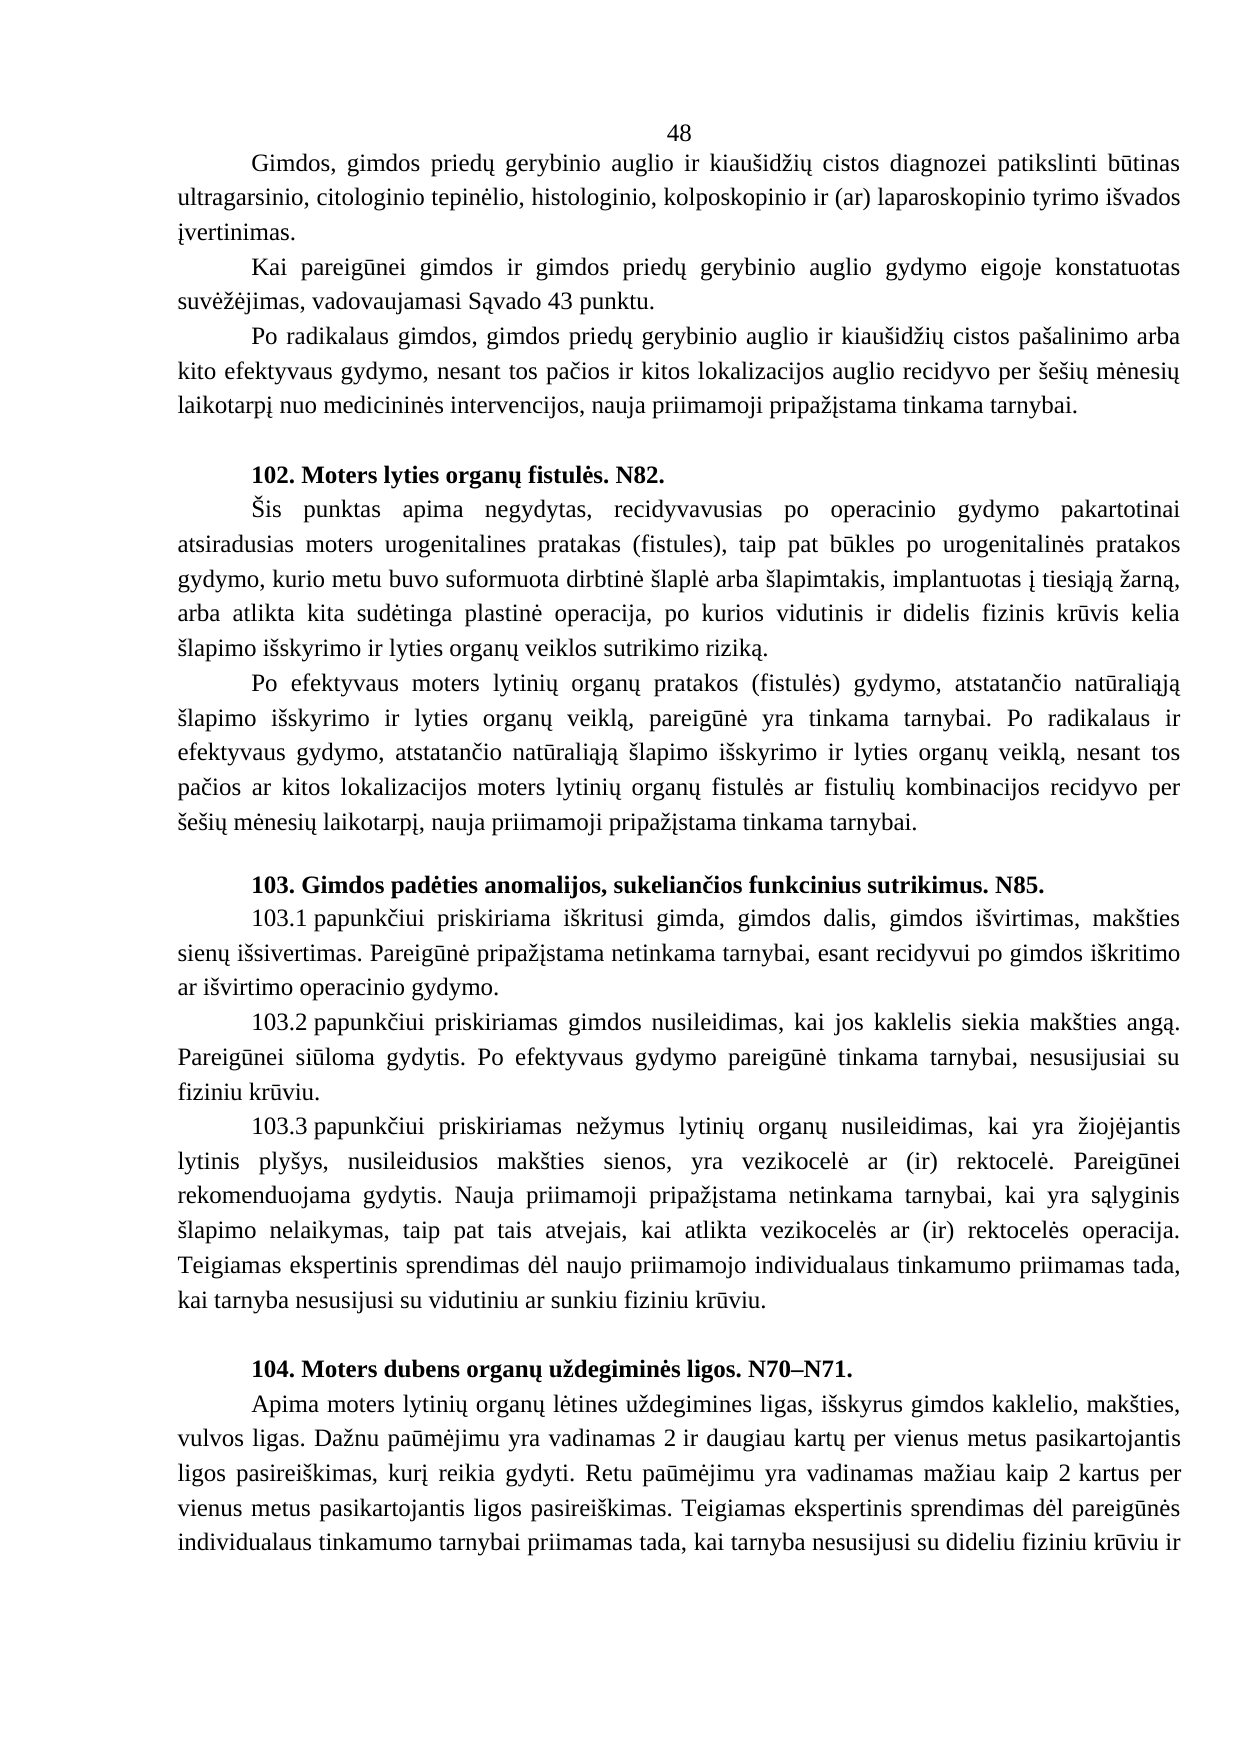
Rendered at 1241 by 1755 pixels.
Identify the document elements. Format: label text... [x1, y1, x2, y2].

text Gimdos, gimdos priedų gerybinio auglio ir kiaušidžių cistos diagnozei patikslinti būtinas ultragarsinio, citologinio tepinėlio, histologinio, kolposkopinio ir (ar) laparoskopinio tyrimo išvados įvertinimas. [177, 148, 1181, 246]
text 102. Moters lyties organų fistulės. N82. [177, 460, 1181, 488]
text 103. Gimdos padėties anomalijos, sukeliančios funkcinius sutrikimus. N85. [177, 870, 1181, 899]
text 103.1 papunkčiui priskiriama iškritusi gimda, gimdos dalis, gimdos išvirtimas, makšties sienų išsivertimas. Pareigūnė pripažįstama netinkama tarnybai, esant recidyvui po gimdos iškritimo ar išvirtimo operacinio gydymo. [177, 903, 1181, 1001]
text Po efektyvaus moters lytinių organų pratakos (fistulės) gydymo, atstatančio natūraliąją šlapimo išskyrimo ir lyties organų veiklą, pareigūnė yra tinkama tarnybai. Po radikalaus ir efektyvaus gydymo, atstatančio natūraliąją šlapimo išskyrimo ir lyties organų veiklą, nesant tos pačios ar kitos lokalizacijos moters lytinių organų fistulės ar fistulių kombinacijos recidyvo per šešių mėnesių laikotarpį, nauja priimamoji pripažįstama tinkama tarnybai. [177, 668, 1181, 835]
text Kai pareigūnei gimdos ir gimdos priedų gerybinio auglio gydymo eigoje konstatuotas suvėžėjimas, vadovaujamasi Sąvado 43 punktu. [177, 252, 1181, 315]
text 104. Moters dubens organų uždegiminės ligos. N70–N71. [177, 1354, 1181, 1383]
text Po radikalaus gimdos, gimdos priedų gerybinio auglio ir kiaušidžių cistos pašalinimo arba kito efektyvaus gydymo, nesant tos pačios ir kitos lokalizacijos auglio recidyvo per šešių mėnesių laikotarpį nuo medicininės intervencijos, nauja priimamoji pripažįstama tinkama tarnybai. [177, 321, 1181, 419]
text Apima moters lytinių organų lėtines uždegimines ligas, išskyrus gimdos kaklelio, makšties, vulvos ligas. Dažnu paūmėjimu yra vadinamas 2 ir daugiau kartų per vienus metus pasikartojantis ligos pasireiškimas, kurį reikia gydyti. Retu paūmėjimu yra vadinamas mažiau kaip 2 kartus per vienus metus pasikartojantis ligos pasireiškimas. Teigiamas ekspertinis sprendimas dėl pareigūnės individualaus tinkamumo tarnybai priimamas tada, kai tarnyba nesusijusi su dideliu fiziniu krūviu ir [177, 1389, 1181, 1556]
text Šis punktas apima negydytas, recidyvavusias po operacinio gydymo pakartotinai atsiradusias moters urogenitalines pratakas (fistules), taip pat būkles po urogenitalinės pratakos gydymo, kurio metu buvo suformuota dirbtinė šlaplė arba šlapimtakis, implantuotas į tiesiąją žarną, arba atlikta kita sudėtinga plastinė operacija, po kurios vidutinis ir didelis fizinis krūvis kelia šlapimo išskyrimo ir lyties organų veiklos sutrikimo riziką. [177, 494, 1181, 662]
text 103.2 papunkčiui priskiriamas gimdos nusileidimas, kai jos kaklelis siekia makšties angą. Pareigūnei siūloma gydytis. Po efektyvaus gydymo pareigūnė tinkama tarnybai, nesusijusiai su fiziniu krūviu. [177, 1007, 1181, 1105]
text 103.3 papunkčiui priskiriamas nežymus lytinių organų nusileidimas, kai yra žiojėjantis lytinis plyšys, nusileidusios makšties sienos, yra vezikocelė ar (ir) rektocelė. Pareigūnei rekomenduojama gydytis. Nauja priimamoji pripažįstama netinkama tarnybai, kai yra sąlyginis šlapimo nelaikymas, taip pat tais atvejais, kai atlikta vezikocelės ar (ir) rektocelės operacija. Teigiamas ekspertinis sprendimas dėl naujo priimamojo individualaus tinkamumo priimamas tada, kai tarnyba nesusijusi su vidutiniu ar sunkiu fiziniu krūviu. [177, 1111, 1181, 1313]
